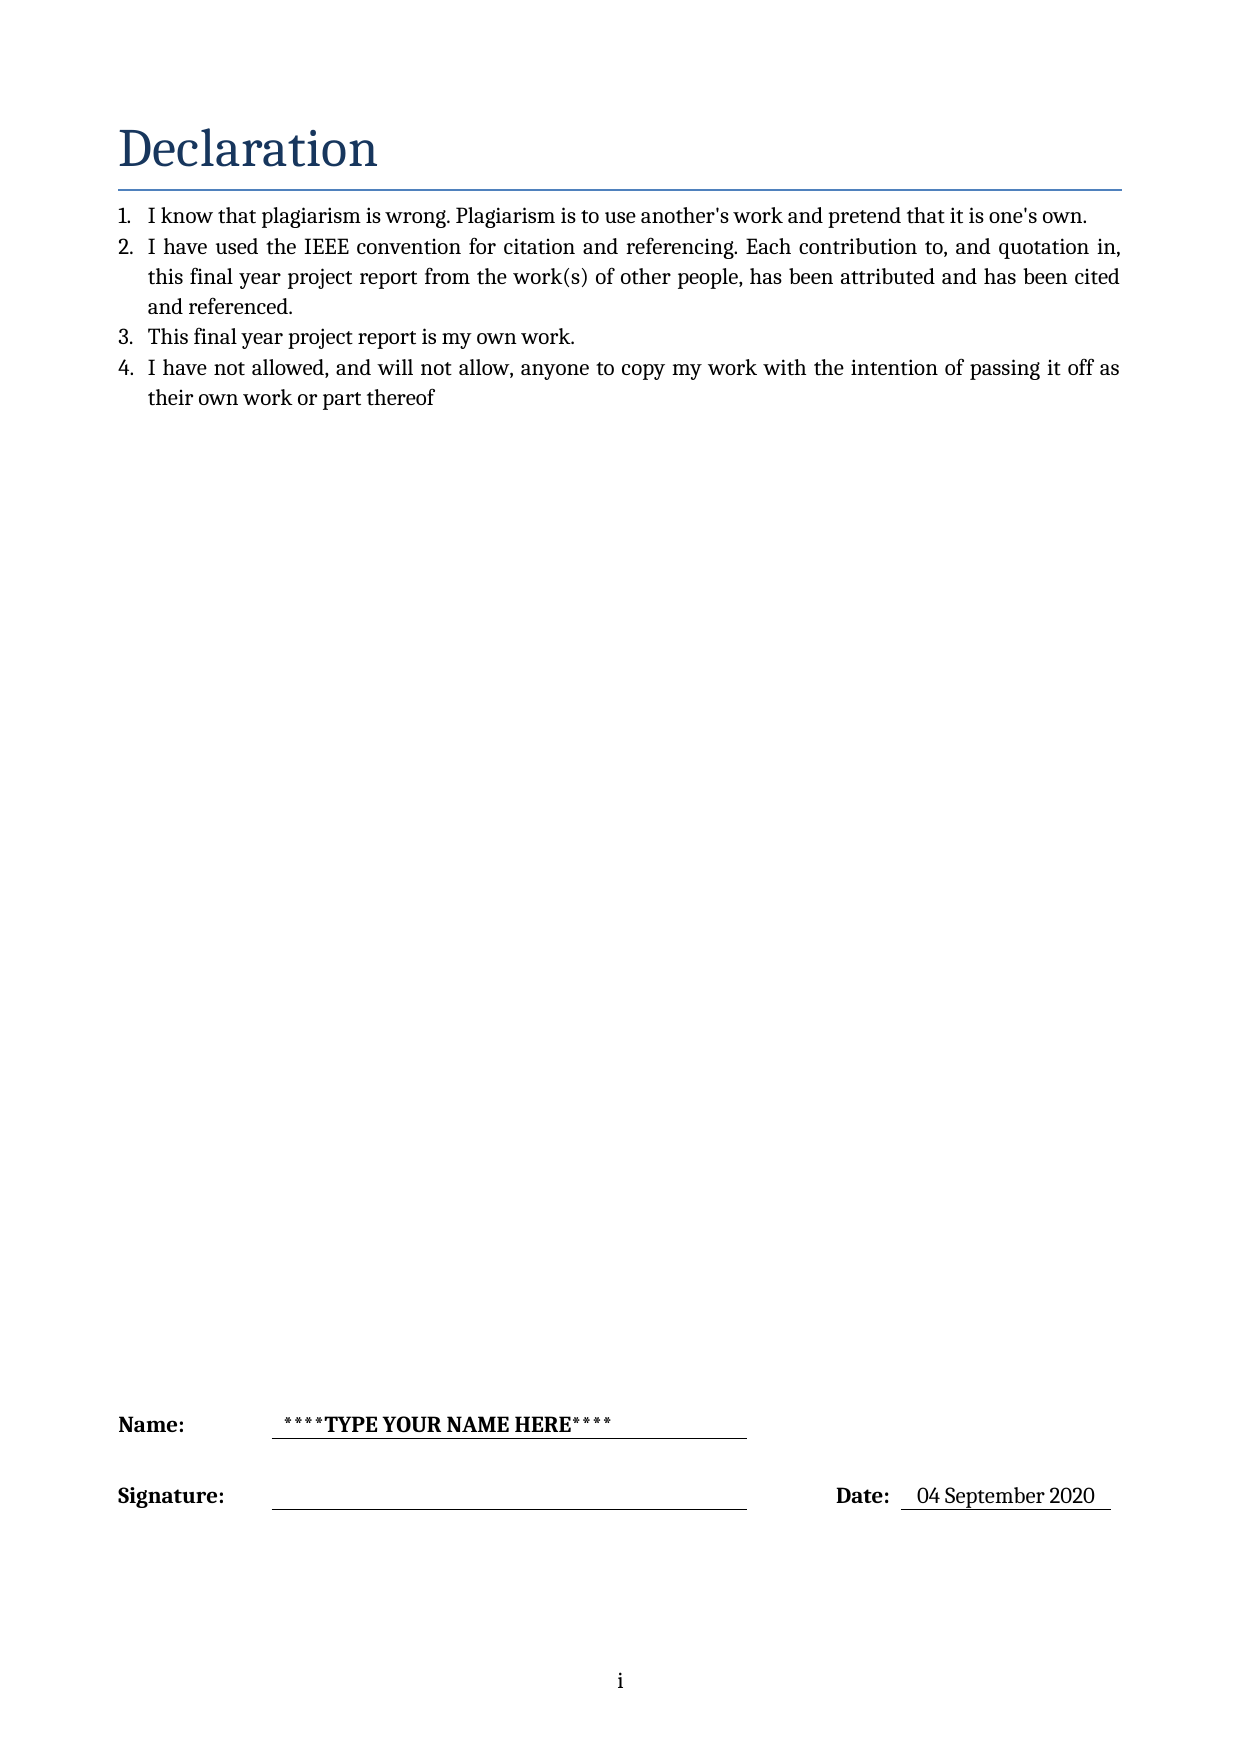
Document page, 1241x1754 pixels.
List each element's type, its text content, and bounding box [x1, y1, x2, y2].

list This final year project report is my own work. [118, 324, 1122, 351]
table_cell Signature: [107, 1438, 272, 1509]
list I know that plagiarism is wrong. Plagiarism is to use another's work and pretend that it is one's own. [118, 203, 1122, 230]
table_header ****TYPE YOUR NAME HERE**** [272, 1412, 747, 1438]
list I have used the IEEE convention for citation and referencing. Each contribution to, and quotation in, this final year project report from the work(s) of other people, has been attributed and has been cited and referenced. [118, 233, 1122, 320]
table_header [747, 1412, 1111, 1438]
table_cell Date: [747, 1438, 901, 1509]
table_cell [272, 1439, 747, 1509]
title Declaration [118, 118, 1122, 189]
table_cell 04 September 2020 [901, 1438, 1111, 1509]
table_header Name: [107, 1412, 272, 1438]
list I have not allowed, and will not allow, anyone to copy my work with the intention of passing it off as their own work or part thereof [118, 354, 1122, 411]
